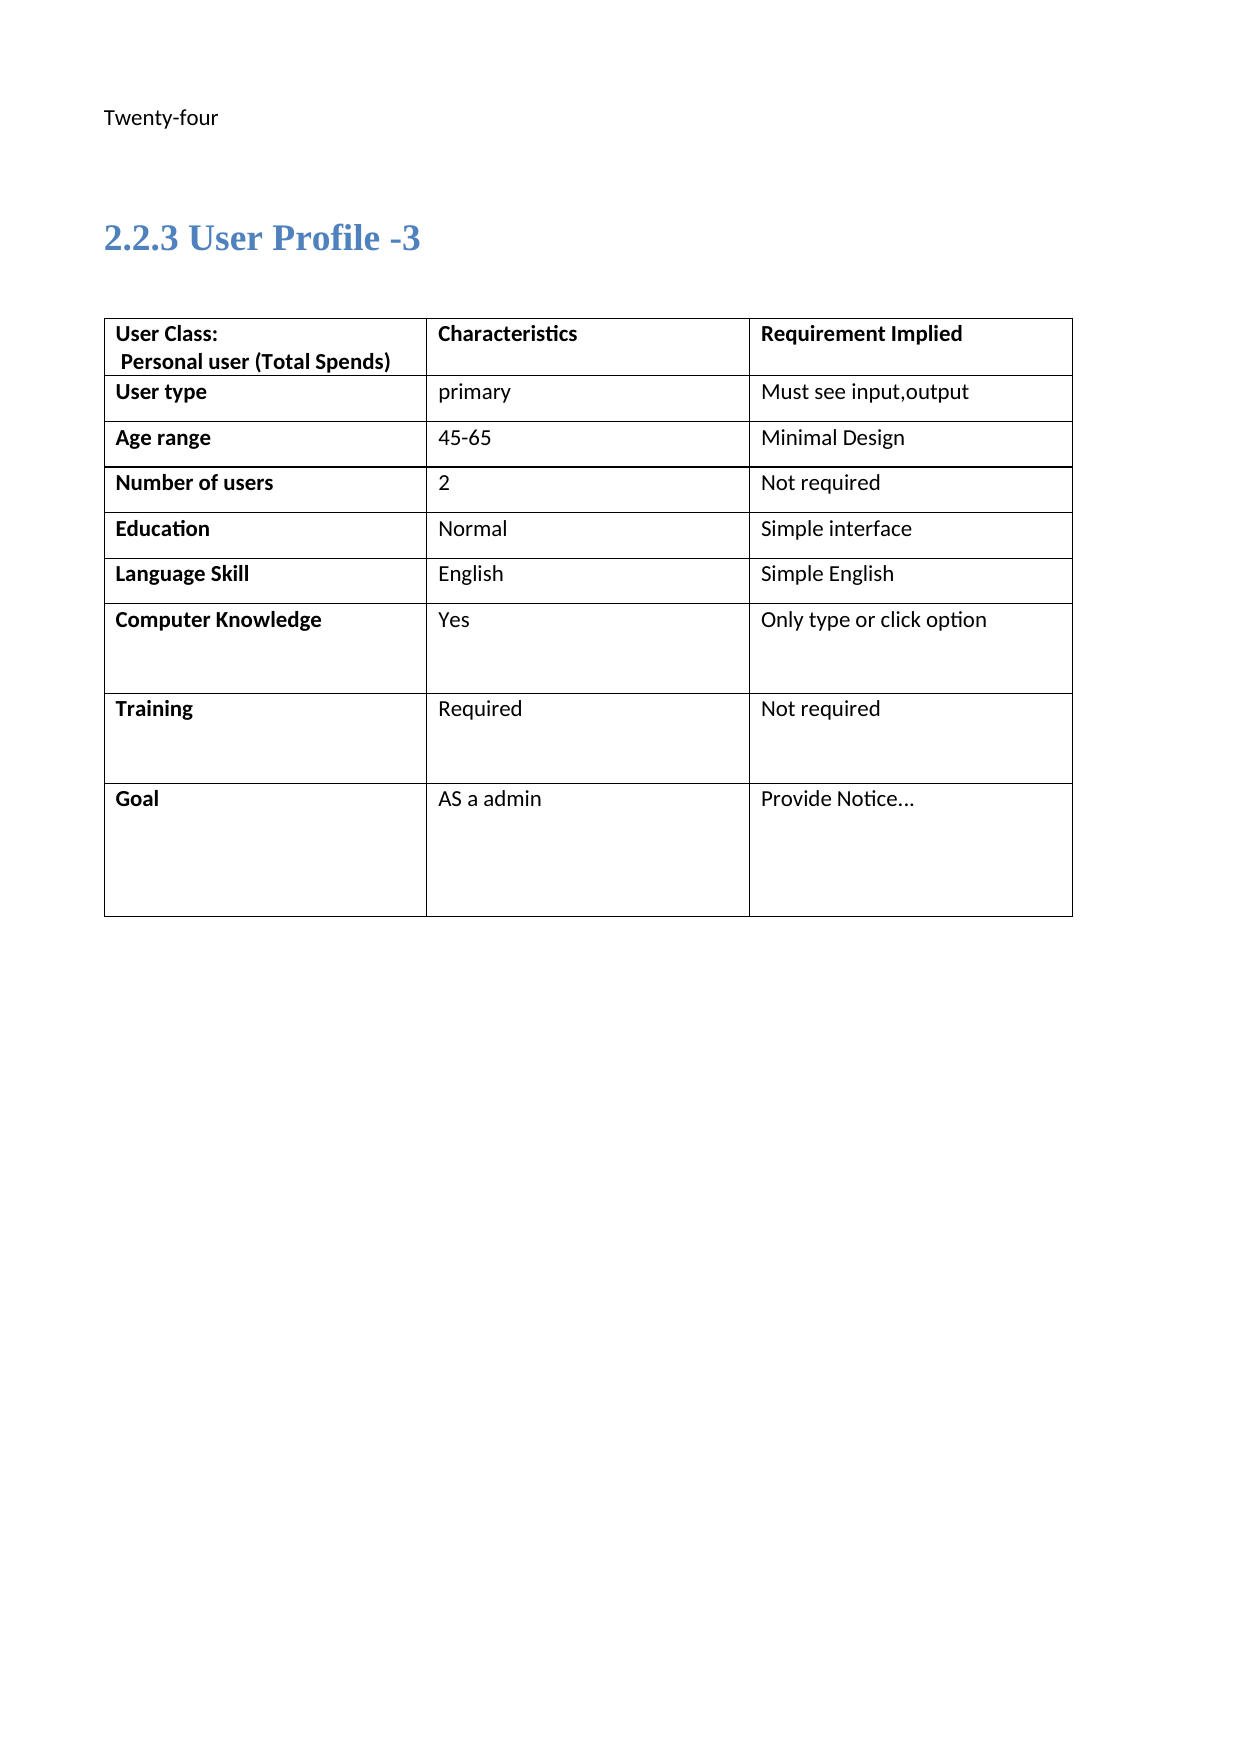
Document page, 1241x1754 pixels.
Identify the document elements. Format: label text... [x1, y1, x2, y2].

table_cell English [427, 559, 749, 603]
table_cell Simple interface [750, 513, 1072, 558]
table_cell 45-65 [427, 422, 749, 466]
table_cell Must see input,output [750, 376, 1072, 421]
table_cell Only type or click option [750, 604, 1072, 693]
table_cell Required [427, 694, 749, 782]
table_cell Not required [750, 468, 1072, 512]
table_cell Minimal Design [750, 422, 1072, 466]
table_cell primary [427, 376, 749, 421]
table_cell Education [105, 513, 426, 558]
table_cell Not required [750, 694, 1072, 782]
table_header User Class: Personal user (Total Spends) [105, 319, 426, 375]
table_header Characteristics [427, 319, 749, 375]
table_cell Age range [105, 422, 426, 466]
table_cell Normal [427, 513, 749, 558]
table_cell Goal [105, 784, 426, 916]
subtitle 2.2.3 User Profile -3 [103, 215, 1090, 258]
table_cell Computer Knowledge [105, 604, 426, 693]
table_cell Number of users [105, 468, 426, 512]
table_cell Simple English [750, 559, 1072, 603]
table_cell User type [105, 376, 426, 421]
table_cell Provide Notice... [750, 784, 1072, 916]
table_header Requirement Implied [750, 319, 1072, 375]
table_cell Yes [427, 604, 749, 693]
table_cell Language Skill [105, 559, 426, 603]
table_cell 2 [427, 468, 749, 512]
table_cell Training [105, 694, 426, 782]
table_cell AS a admin [427, 784, 749, 916]
